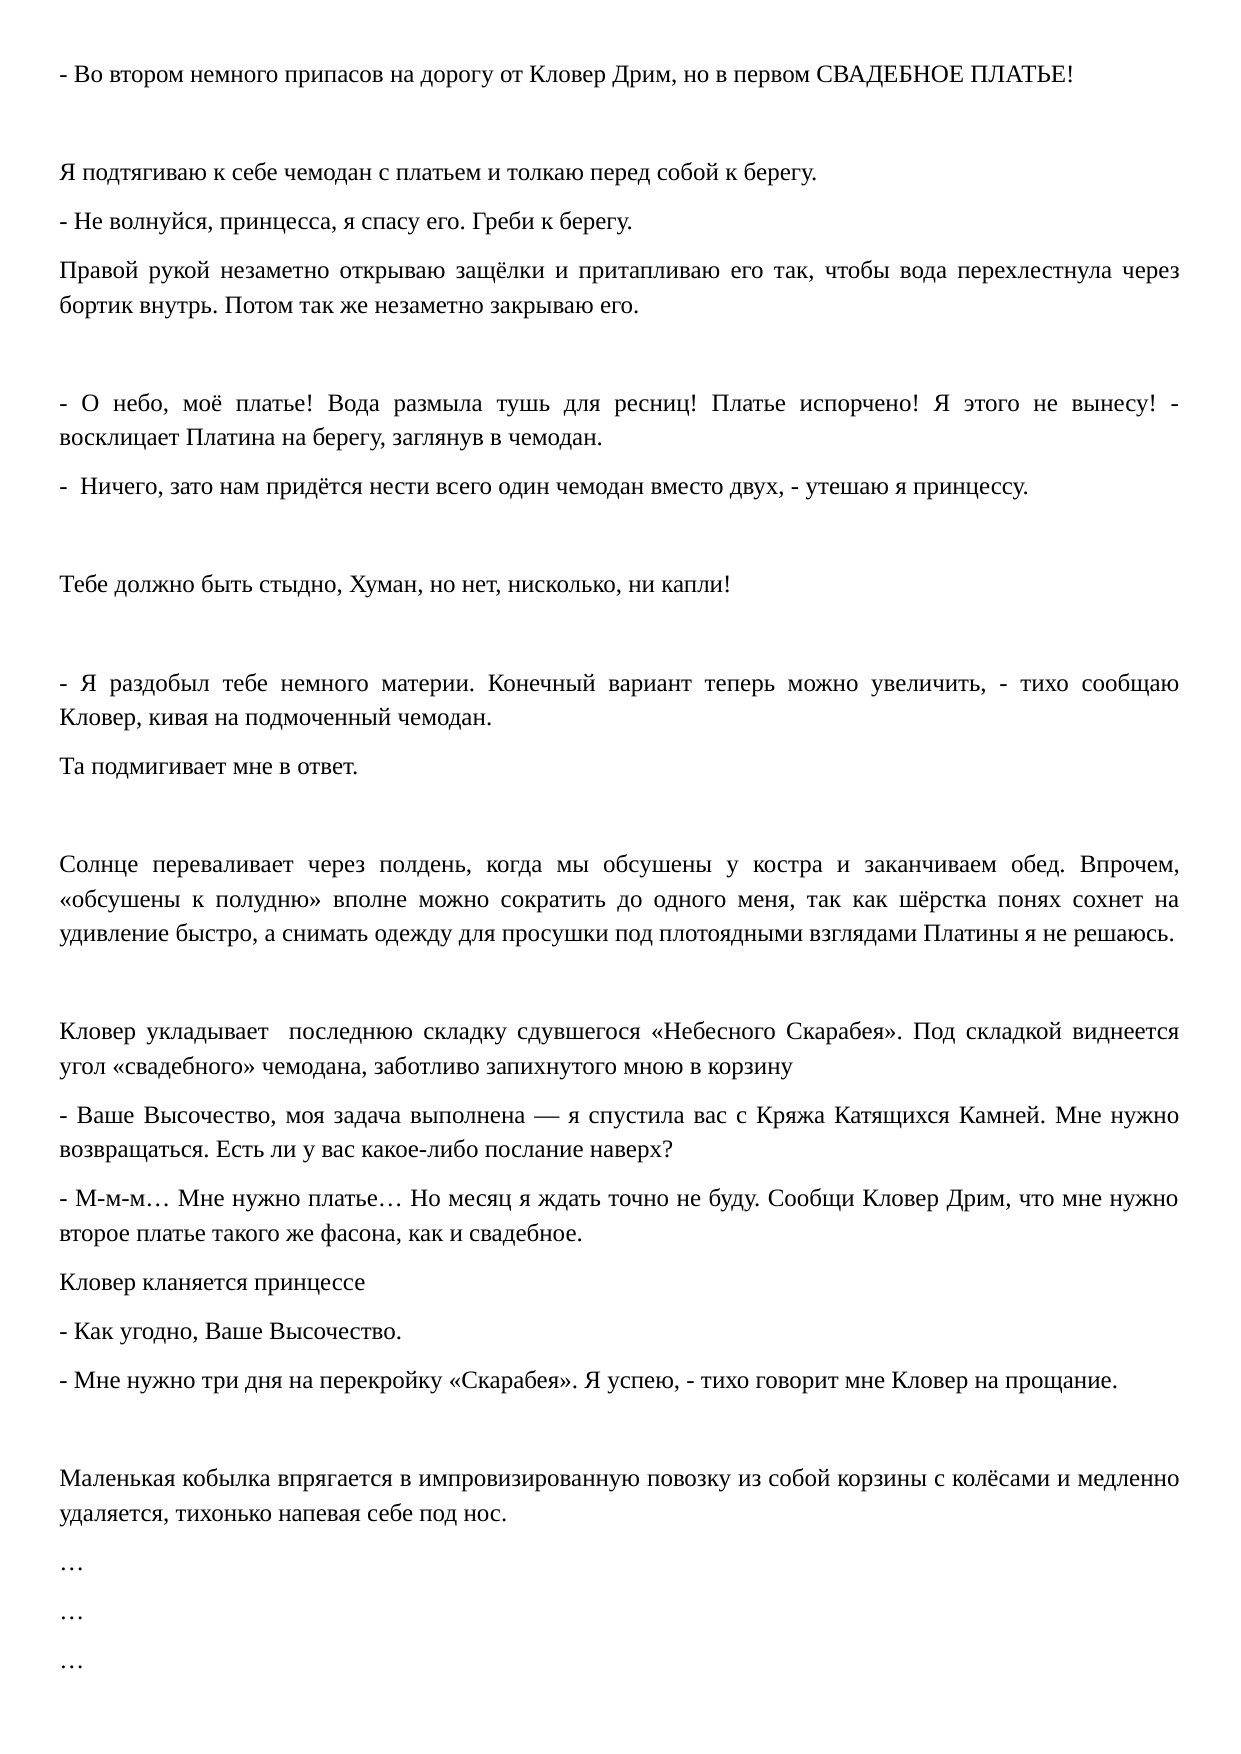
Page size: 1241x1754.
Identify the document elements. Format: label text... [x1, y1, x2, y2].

text Правой рукой незаметно открываю защёлки и притапливаю его так, чтобы вода перехлестнула через бортик внутрь. Потом так же незаметно закрываю его. [59, 255, 1181, 318]
text Тебе должно быть стыдно, Хуман, но нет, нисколько, ни капли! [59, 569, 1181, 598]
text - Ничего, зато нам придётся нести всего один чемодан вместо двух, - утешаю я принцессу. [59, 471, 1181, 500]
text Солнце переваливает через полдень, когда мы обсушены у костра и заканчиваем обед. Впрочем, «обсушены к полудню» вполне можно сократить до одного меня, так как шёрстка понях сохнет на удивление быстро, а снимать одежду для просушки под плотоядными взглядами Платины я не решаюсь. [59, 849, 1181, 947]
text - Мне нужно три дня на перекройку «Скарабея». Я успею, - тихо говорит мне Кловер на прощание. [59, 1365, 1181, 1394]
text Кловер укладывает последнюю складку сдувшегося «Небесного Скарабея». Под складкой виднеется угол «свадебного» чемодана, заботливо запихнутого мною в корзину [59, 1016, 1181, 1080]
text Я подтягиваю к себе чемодан с платьем и толкаю перед собой к берегу. [59, 157, 1181, 186]
text … [59, 1645, 1181, 1674]
text - Во втором немного припасов на дорогу от Кловер Дрим, но в первом СВАДЕБНОЕ ПЛАТЬЕ! [59, 59, 1181, 88]
text … [59, 1596, 1181, 1625]
text - М-м-м… Мне нужно платье… Но месяц я ждать точно не буду. Сообщи Кловер Дрим, что мне нужно второе платье такого же фасона, как и свадебное. [59, 1183, 1181, 1247]
text - Как угодно, Ваше Высочество. [59, 1316, 1181, 1345]
text - Ваше Высочество, моя задача выполнена — я спустила вас с Кряжа Катящихся Камней. Мне нужно возвращаться. Есть ли у вас какое-либо послание наверх? [59, 1100, 1181, 1163]
text - Я раздобыл тебе немного материи. Конечный вариант теперь можно увеличить, - тихо сообщаю Кловер, кивая на подмоченный чемодан. [59, 668, 1181, 731]
text Кловер кланяется принцессе [59, 1267, 1181, 1296]
text Та подмигивает мне в ответ. [59, 751, 1181, 780]
text - О небо, моё платье! Вода размыла тушь для ресниц! Платье испорчено! Я этого не вынесу! - восклицает Платина на берегу, заглянув в чемодан. [59, 388, 1181, 451]
text … [59, 1547, 1181, 1576]
text - Не волнуйся, принцесса, я спасу его. Греби к берегу. [59, 206, 1181, 235]
text Маленькая кобылка впрягается в импровизированную повозку из собой корзины с колёсами и медленно удаляется, тихонько напевая себе под нос. [59, 1463, 1181, 1527]
